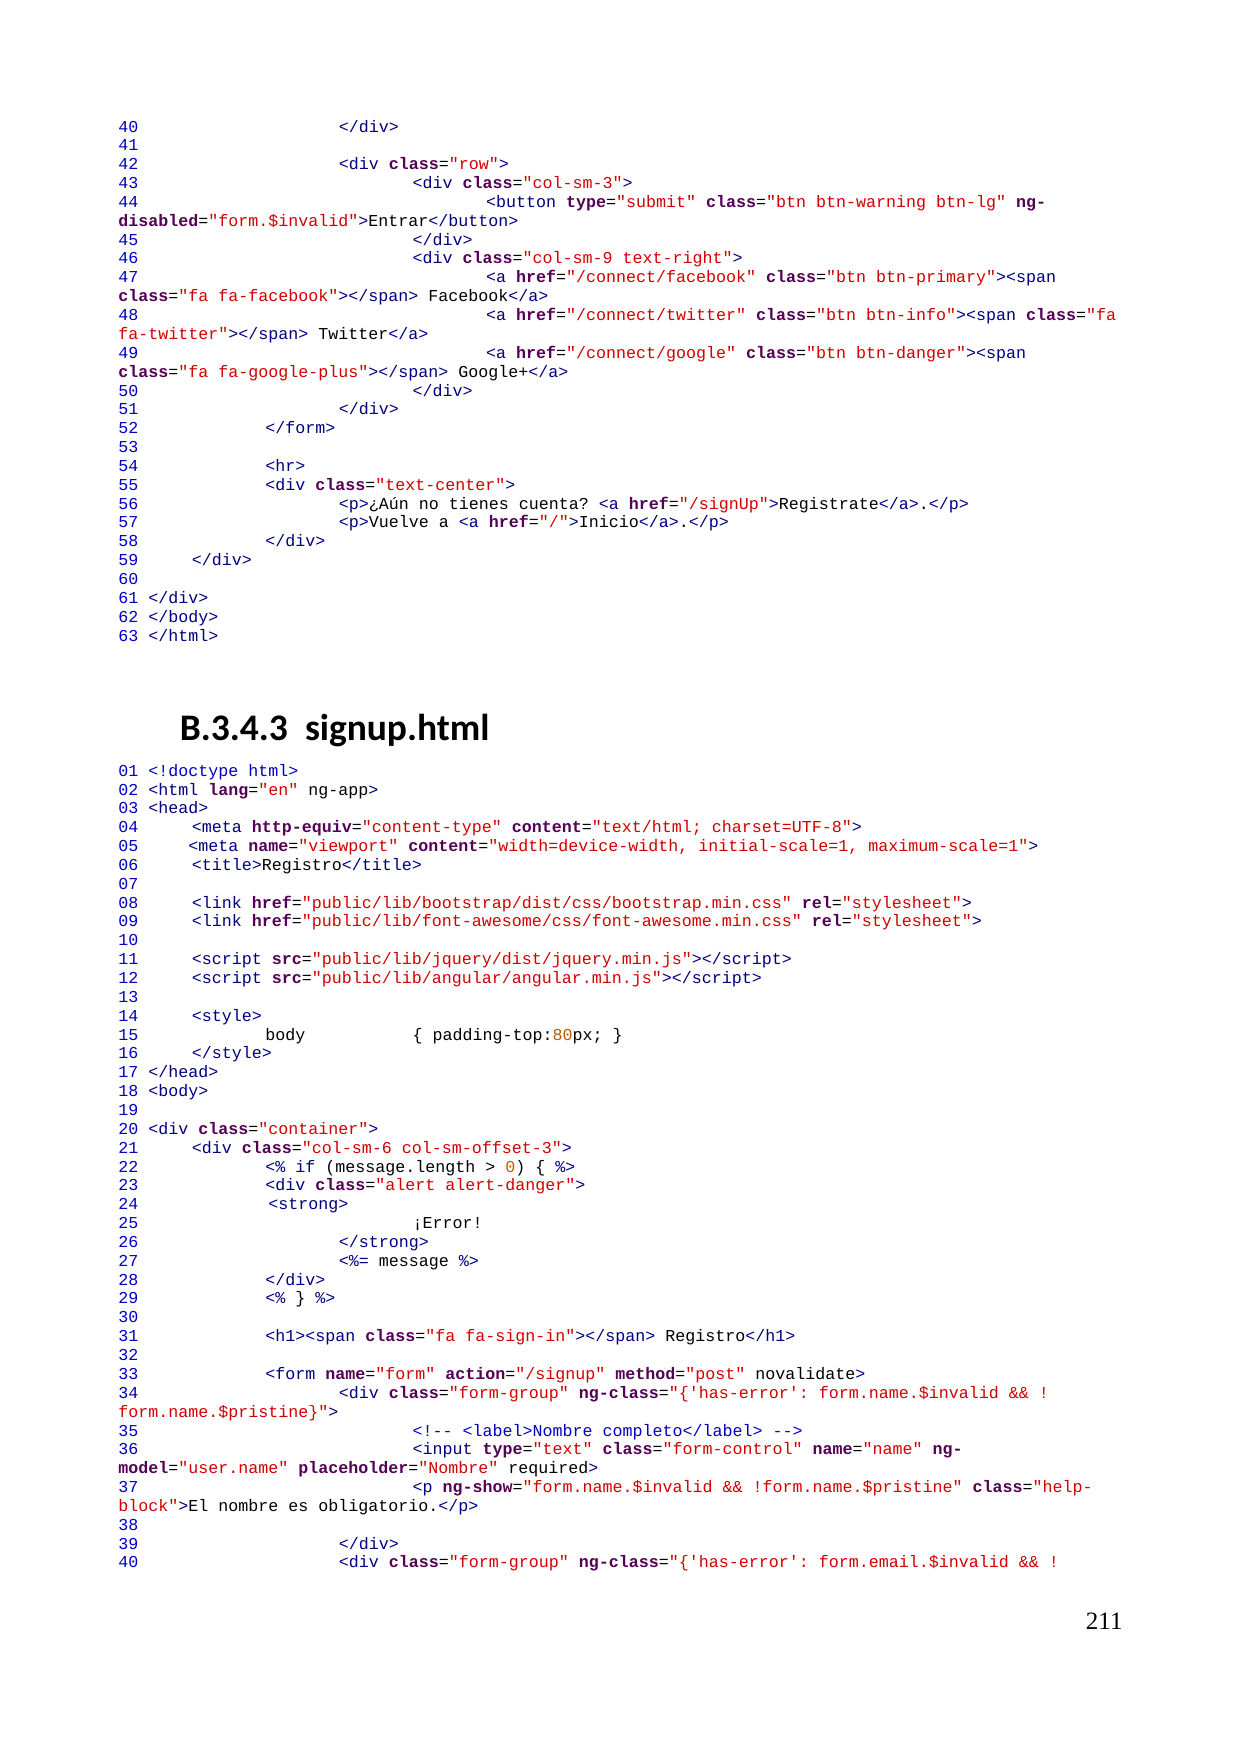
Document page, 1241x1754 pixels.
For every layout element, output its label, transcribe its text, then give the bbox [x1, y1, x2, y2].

text 58 </div> [118, 533, 1122, 552]
text 32 [118, 1347, 1122, 1366]
text 36 <input type="text" class="form-control" name="name" ng-model="user.name" placeholder="Nombre" required> [118, 1441, 1122, 1479]
text 52 </form> [118, 420, 1122, 439]
text 30 [118, 1309, 1122, 1328]
text 37 <p ng-show="form.name.$invalid && !form.name.$pristine" class="help-block">El nombre es obligatorio.</p> [118, 1479, 1122, 1516]
text 13 [118, 988, 1122, 1007]
text 11 <script src="public/lib/jquery/dist/jquery.min.js"></script> [118, 951, 1122, 969]
text 07 [118, 875, 1122, 894]
text 43 <div class="col-sm-3"> [118, 175, 1122, 193]
subtitle signup.html [171, 704, 1122, 750]
text 41 [118, 137, 1122, 156]
text 51 </div> [118, 401, 1122, 420]
text 09 <link href="public/lib/font-awesome/css/font-awesome.min.css" rel="stylesheet"> [118, 913, 1122, 932]
text 55 <div class="text-center"> [118, 476, 1122, 495]
text 54 <hr> [118, 457, 1122, 476]
text 06 <title>Registro</title> [118, 856, 1122, 875]
text 56 <p>¿Aún no tienes cuenta? <a href="/signUp">Registrate</a>.</p> [118, 495, 1122, 514]
text 62 </body> [118, 608, 1122, 627]
text 04 <meta http-equiv="content-type" content="text/html; charset=UTF-8"> [118, 819, 1122, 838]
text 57 <p>Vuelve a <a href="/">Inicio</a>.</p> [118, 514, 1122, 533]
text 47 <a href="/connect/facebook" class="btn btn-primary"><span class="fa fa-facebook"></span> Facebook</a> [118, 269, 1122, 307]
text 27 <%= message %> [118, 1252, 1122, 1271]
text 17 </head> [118, 1064, 1122, 1083]
text 29 <% } %> [118, 1290, 1122, 1309]
text 38 [118, 1516, 1122, 1535]
text 49 <a href="/connect/google" class="btn btn-danger"><span class="fa fa-google-plus"></span> Google+</a> [118, 344, 1122, 382]
text 08 <link href="public/lib/bootstrap/dist/css/bootstrap.min.css" rel="stylesheet"> [118, 894, 1122, 913]
text 34 <div class="form-group" ng-class="{'has-error': form.name.$invalid && !form.name.$pristine}"> [118, 1384, 1122, 1422]
text 44 <button type="submit" class="btn btn-warning btn-lg" ng-disabled="form.$invalid">Entrar</button> [118, 193, 1122, 231]
text 42 <div class="row"> [118, 156, 1122, 175]
text 10 [118, 932, 1122, 951]
text 20 <div class="container"> [118, 1120, 1122, 1139]
text 02 <html lang="en" ng-app> [118, 781, 1122, 800]
text 05 <meta name="viewport" content="width=device-width, initial-scale=1, maximum-scale=1"> [118, 838, 1122, 856]
text 46 <div class="col-sm-9 text-right"> [118, 250, 1122, 269]
text 48 <a href="/connect/twitter" class="btn btn-info"><span class="fa fa-twitter"></span> Twitter</a> [118, 307, 1122, 344]
text 50 </div> [118, 382, 1122, 401]
text 40 </div> [118, 118, 1122, 137]
text 63 </html> [118, 627, 1122, 646]
text 18 <body> [118, 1083, 1122, 1102]
text 22 <% if (message.length > 0) { %> [118, 1158, 1122, 1177]
text 33 <form name="form" action="/signup" method="post" novalidate> [118, 1366, 1122, 1384]
text 61 </div> [118, 589, 1122, 608]
text 25 ¡Error! [118, 1215, 1122, 1233]
text 59 </div> [118, 552, 1122, 571]
text 45 </div> [118, 231, 1122, 250]
text 26 </strong> [118, 1233, 1122, 1252]
text 21 <div class="col-sm-6 col-sm-offset-3"> [118, 1139, 1122, 1158]
text 14 <style> [118, 1007, 1122, 1026]
text 12 <script src="public/lib/angular/angular.min.js"></script> [118, 969, 1122, 988]
text 24 <strong> [118, 1196, 1122, 1215]
text 19 [118, 1102, 1122, 1120]
text 28 </div> [118, 1271, 1122, 1290]
text 35 <!-- <label>Nombre completo</label> --> [118, 1422, 1122, 1441]
text 39 </div> [118, 1535, 1122, 1554]
text 23 <div class="alert alert-danger"> [118, 1177, 1122, 1196]
text 16 </style> [118, 1045, 1122, 1064]
text 03 <head> [118, 800, 1122, 819]
text 15 body { padding-top:80px; } [118, 1026, 1122, 1045]
text 01 <!doctype html> [118, 762, 1122, 781]
text 31 <h1><span class="fa fa-sign-in"></span> Registro</h1> [118, 1328, 1122, 1347]
text 40 <div class="form-group" ng-class="{'has-error': form.email.$invalid && ! [118, 1554, 1122, 1573]
text 60 [118, 571, 1122, 589]
text 53 [118, 439, 1122, 457]
